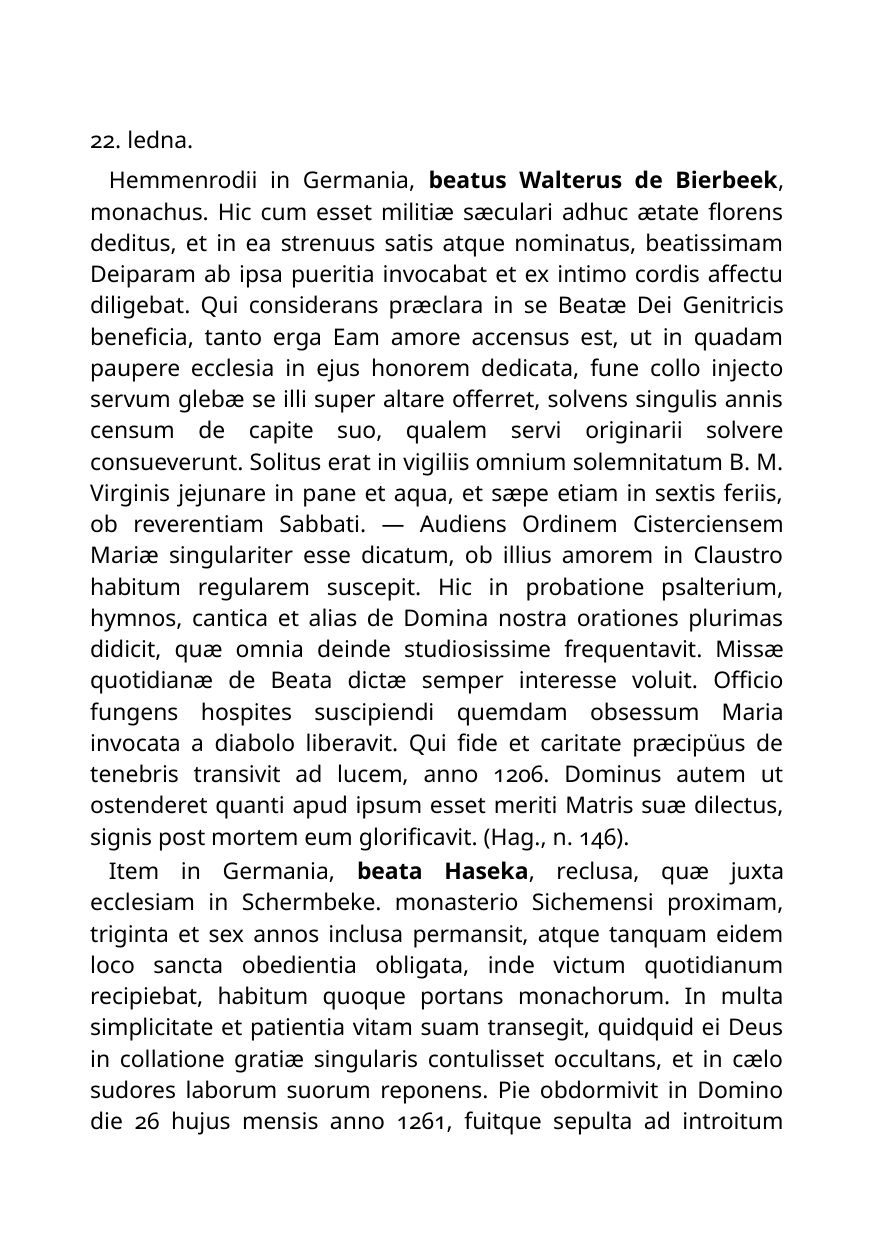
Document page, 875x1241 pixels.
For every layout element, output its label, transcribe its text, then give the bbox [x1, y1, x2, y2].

text 22. ledna. [90, 124, 784, 156]
text Hemmenrodii in Germania, beatus Walterus de Bierbeek, monachus. Hic cum esset militiæ sæculari adhuc ætate florens deditus, et in ea strenuus satis atque nominatus, beatissimam Deiparam ab ipsa pueritia invocabat et ex intimo cordis affectu diligebat. Qui considerans præclara in se Beatæ Dei Genitricis beneficia, tanto erga Eam amore accensus est, ut in quadam paupere ecclesia in ejus honorem dedicata, fune collo injecto servum glebæ se illi super altare offerret, solvens singulis annis censum de capite suo, qualem servi originarii solvere consueverunt. Solitus erat in vigiliis omnium solemnitatum B. M. Virginis jejunare in pane et aqua, et sæpe etiam in sextis feriis, ob reverentiam Sabbati. — Audiens Ordinem Cisterciensem Mariæ singulariter esse dicatum, ob illius amorem in Claustro habitum regularem suscepit. Hic in probatione psalterium, hymnos, cantica et alias de Domina nostra orationes plurimas didicit, quæ omnia deinde studio­sissime frequentavit. Missæ quotidianæ de Beata dictæ semper interesse voluit. Officio fungens hospites suscipiendi quemdam obsessum Maria invocata a diabolo liberavit. Qui fide et caritate præcipüus de tenebris transivit ad lucem, anno 1206. Dominus autem ut ostenderet quanti apud ipsum esset meriti Matris suæ dilectus, signis post mortem eum glorificavit. (Hag., n. 146). [90, 164, 784, 852]
text Item in Germania, beata Haseka, reclusa, quæ juxta ecclesiam in Schermbeke. monasterio Sichemensi proximam, triginta et sex annos inclusa permansit, atque tanquam eidem loco sancta obedientia obligata, inde victum quotidianum recipiebat, habitum quoque portans monachorum. In multa simplicitate et patientia vitam suam transegit, quidquid ei Deus in collatione gratiæ singularis contulisset occultans, et in cælo sudores laborum suorum reponens. Pie obdormivit in Domino die 26 hujus mensis anno 1261, fuitque sepulta ad introitum [90, 855, 784, 1136]
